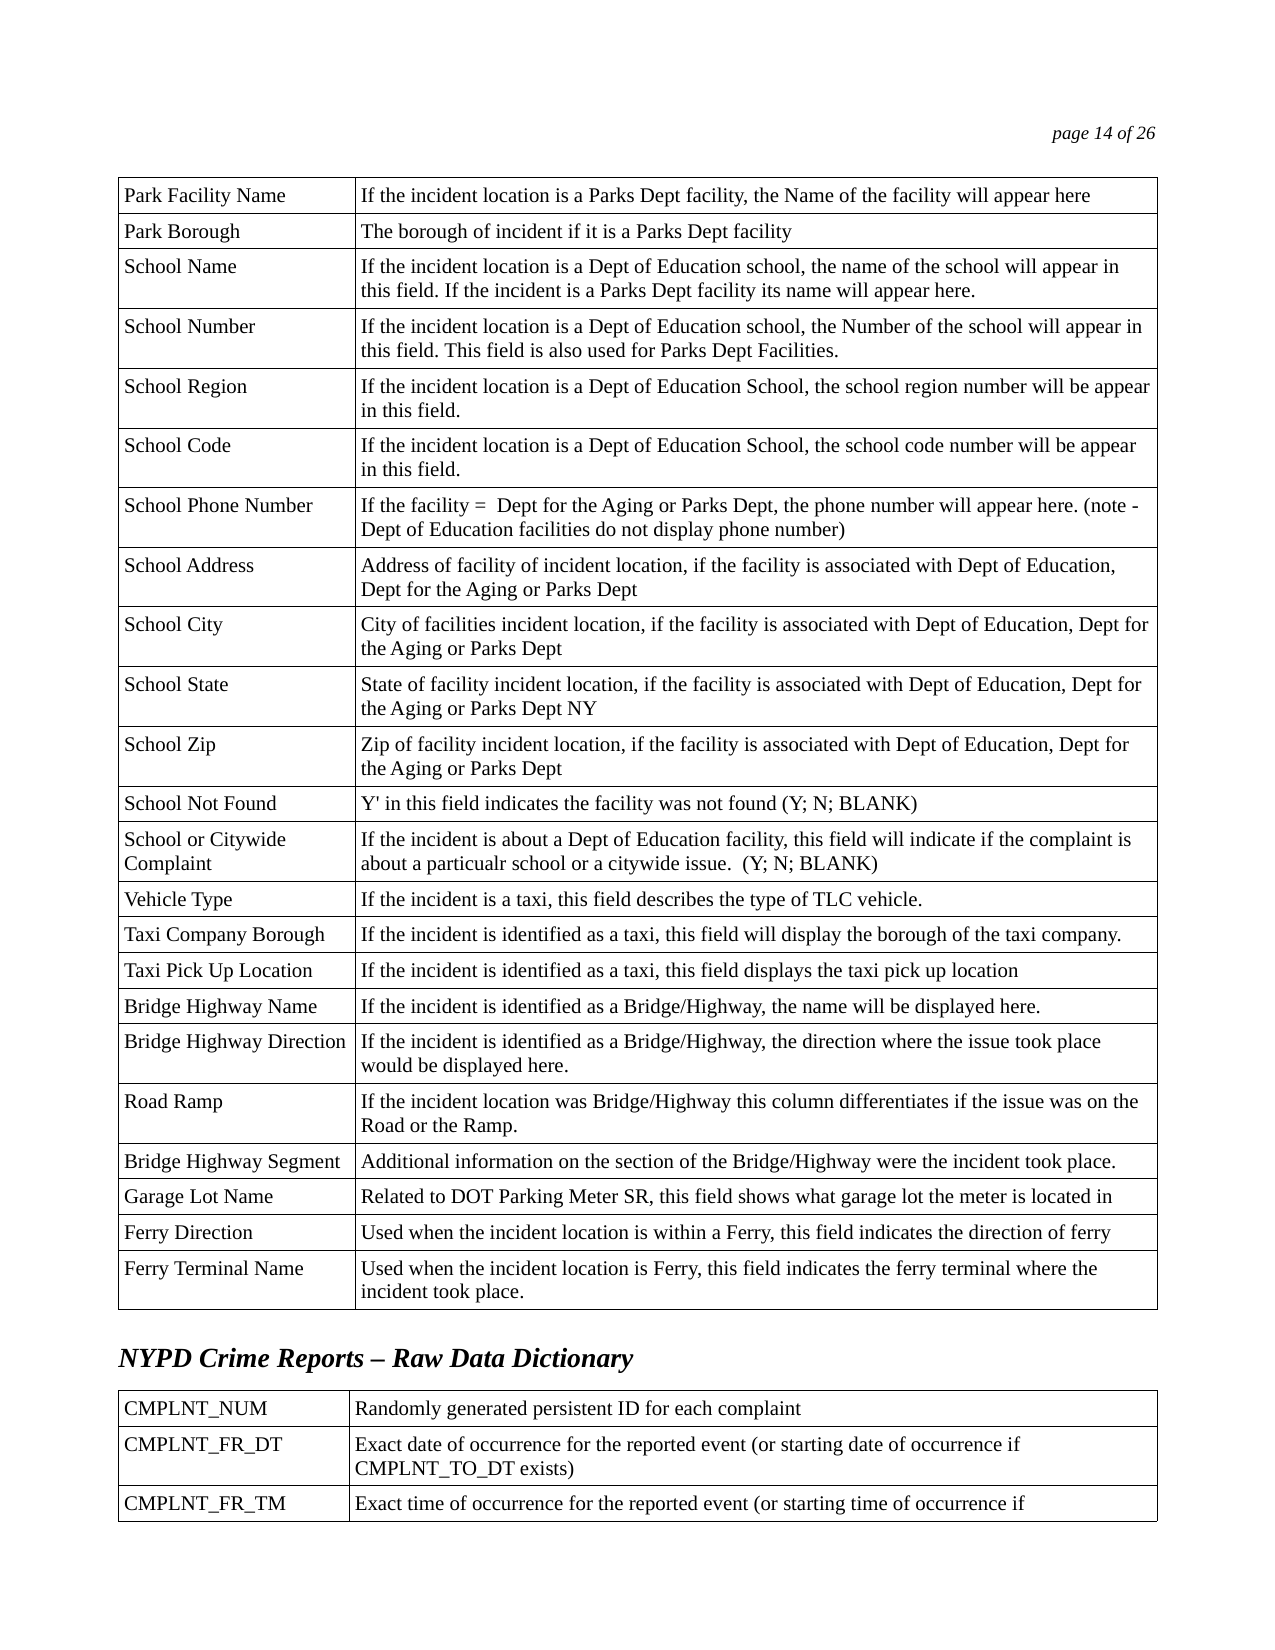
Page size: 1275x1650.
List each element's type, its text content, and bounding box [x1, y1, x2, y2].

table_cell City of facilities incident location, if the facility is associated with Dept of Education, Dept for the Aging or Parks Dept [356, 607, 1157, 666]
table_cell Road Ramp [119, 1084, 355, 1143]
table_cell CMPLNT_FR_TM [119, 1486, 349, 1521]
table_cell School Zip [119, 727, 355, 786]
table_cell Taxi Company Borough [119, 917, 355, 952]
table_cell School Number [119, 309, 355, 368]
subtitle NYPD Crime Reports – Raw Data Dictionary [118, 1342, 1157, 1374]
table_cell Zip of facility incident location, if the facility is associated with Dept of Education, Dept for the Aging or Parks Dept [356, 727, 1157, 786]
table_cell If the incident is identified as a Bridge/Highway, the direction where the issue took place would be displayed here. [356, 1024, 1157, 1083]
table_cell State of facility incident location, if the facility is associated with Dept of Education, Dept for the Aging or Parks Dept NY [356, 667, 1157, 726]
table_cell If the incident is identified as a Bridge/Highway, the name will be displayed here. [356, 989, 1157, 1023]
table_cell School Code [119, 429, 355, 487]
table_cell CMPLNT_FR_DT [119, 1427, 349, 1485]
table_cell If the incident location is a Dept of Education School, the school code number will be appear in this field. [356, 429, 1157, 487]
table_cell If the incident location is a Dept of Education School, the school region number will be appear in this field. [356, 369, 1157, 427]
table_cell The borough of incident if it is a Parks Dept facility [356, 214, 1157, 248]
table_cell School or Citywide Complaint [119, 822, 355, 881]
table_cell Bridge Highway Name [119, 989, 355, 1023]
table_cell Bridge Highway Segment [119, 1144, 355, 1178]
table_cell Y' in this field indicates the facility was not found (Y; N; BLANK) [356, 787, 1157, 821]
table_cell If the facility = Dept for the Aging or Parks Dept, the phone number will appear here. (note - Dept of Education facilities do not display phone number) [356, 488, 1157, 547]
table_cell Address of facility of incident location, if the facility is associated with Dept of Education, Dept for the Aging or Parks Dept [356, 548, 1157, 606]
table_cell School State [119, 667, 355, 726]
table_cell Related to DOT Parking Meter SR, this field shows what garage lot the meter is located in [356, 1179, 1157, 1214]
table_cell If the incident location was Bridge/Highway this column differentiates if the issue was on the Road or the Ramp. [356, 1084, 1157, 1143]
table_cell Used when the incident location is Ferry, this field indicates the ferry terminal where the incident took place. [356, 1251, 1157, 1309]
table_header Randomly generated persistent ID for each complaint [350, 1391, 1157, 1426]
table_cell Exact time of occurrence for the reported event (or starting time of occurrence if [350, 1486, 1157, 1521]
table_cell Exact date of occurrence for the reported event (or starting date of occurrence if CMPLNT_TO_DT exists) [350, 1427, 1157, 1485]
table_cell If the incident is about a Dept of Education facility, this field will indicate if the complaint is about a particualr school or a citywide issue. (Y; N; BLANK) [356, 822, 1157, 881]
table_cell School City [119, 607, 355, 666]
table_cell If the incident is a taxi, this field describes the type of TLC vehicle. [356, 882, 1157, 916]
table_cell Additional information on the section of the Bridge/Highway were the incident took place. [356, 1144, 1157, 1178]
table_cell School Address [119, 548, 355, 606]
table_cell Ferry Direction [119, 1215, 355, 1249]
table_cell Ferry Terminal Name [119, 1251, 355, 1309]
table_cell If the incident is identified as a taxi, this field will display the borough of the taxi company. [356, 917, 1157, 952]
table_cell If the incident location is a Dept of Education school, the name of the school will appear in this field. If the incident is a Parks Dept facility its name will appear here. [356, 249, 1157, 308]
table_cell School Phone Number [119, 488, 355, 547]
table_cell If the incident location is a Dept of Education school, the Number of the school will appear in this field. This field is also used for Parks Dept Facilities. [356, 309, 1157, 368]
table_cell School Name [119, 249, 355, 308]
table_cell Garage Lot Name [119, 1179, 355, 1214]
table_cell School Region [119, 369, 355, 427]
table_cell If the incident location is a Parks Dept facility, the Name of the facility will appear here [356, 178, 1157, 213]
table_header CMPLNT_NUM [119, 1391, 349, 1426]
table_cell If the incident is identified as a taxi, this field displays the taxi pick up location [356, 953, 1157, 988]
table_cell Taxi Pick Up Location [119, 953, 355, 988]
table_cell Park Facility Name [119, 178, 355, 213]
table_cell Used when the incident location is within a Ferry, this field indicates the direction of ferry [356, 1215, 1157, 1249]
table_cell Bridge Highway Direction [119, 1024, 355, 1083]
table_cell Park Borough [119, 214, 355, 248]
table_cell Vehicle Type [119, 882, 355, 916]
table_cell School Not Found [119, 787, 355, 821]
